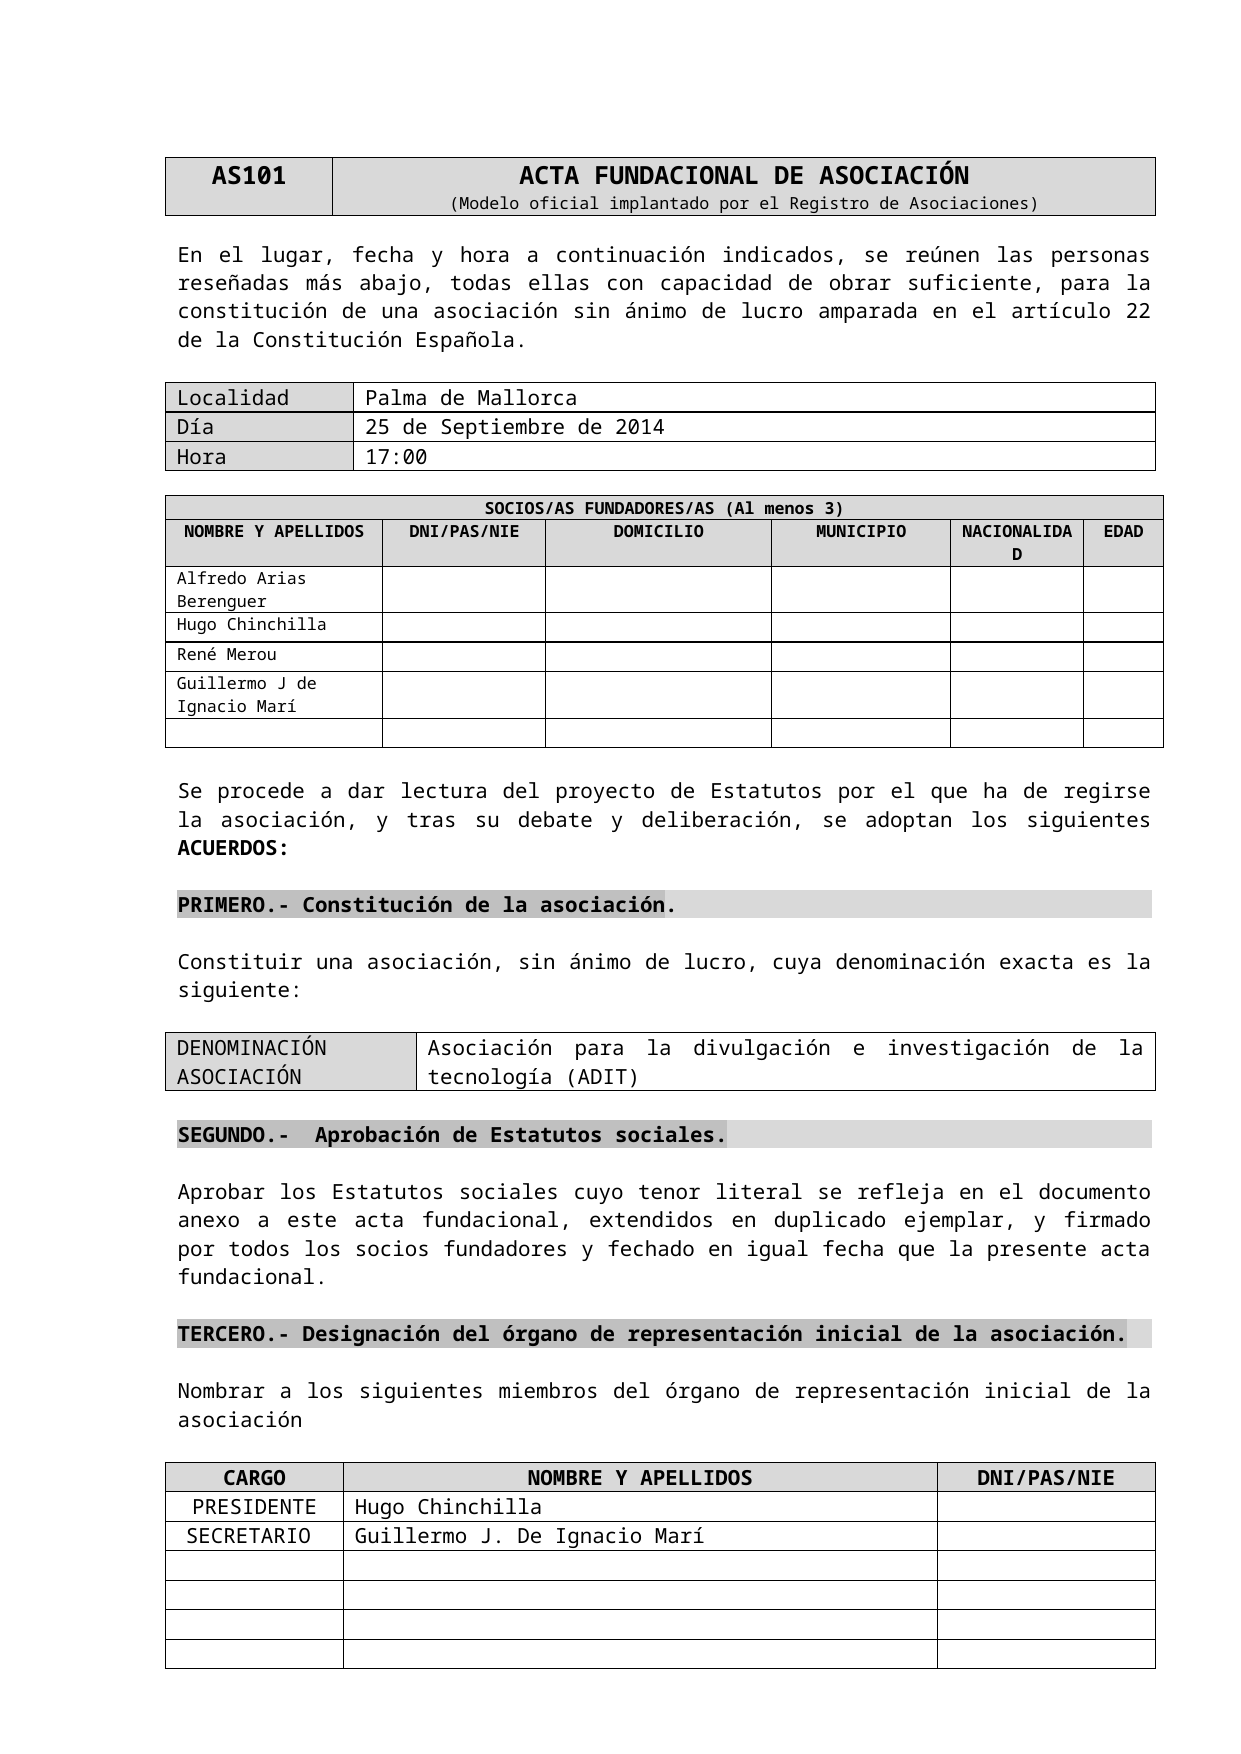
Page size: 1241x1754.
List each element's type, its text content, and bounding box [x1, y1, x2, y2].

table_header Asociación para la divulgación e investigación de la tecnología (ADIT) [417, 1033, 1155, 1090]
table_cell Hugo Chinchilla [344, 1492, 937, 1521]
table_header DNI/PAS/NIE [938, 1463, 1155, 1491]
table_cell [166, 1581, 343, 1609]
table_cell [938, 1581, 1155, 1609]
table_header CARGO [166, 1463, 343, 1491]
table_cell [546, 719, 771, 747]
table_cell SECRETARIO [166, 1522, 343, 1550]
table_cell [938, 1551, 1155, 1579]
table_cell [344, 1610, 937, 1638]
table_cell [951, 567, 1083, 612]
table_cell [166, 719, 382, 747]
table_cell [166, 1640, 343, 1668]
table_cell [383, 672, 545, 717]
table_cell 17:00 [354, 442, 1155, 470]
table_cell DNI/PAS/NIE [383, 520, 545, 566]
table_cell NOMBRE Y APELLIDOS [166, 520, 382, 566]
table_cell [938, 1640, 1155, 1668]
table_cell [166, 1551, 343, 1579]
table_cell [772, 613, 950, 641]
table_cell [383, 613, 545, 641]
table_cell [951, 672, 1083, 717]
table_cell Hora [166, 442, 353, 470]
table_cell [951, 643, 1083, 671]
table_cell Guillermo J de Ignacio Marí [166, 672, 382, 717]
table_cell [383, 567, 545, 612]
table_header NOMBRE Y APELLIDOS [344, 1463, 937, 1491]
table_cell René Merou [166, 643, 382, 671]
table_cell [383, 643, 545, 671]
table_cell [938, 1492, 1155, 1521]
table_cell [772, 672, 950, 717]
table_cell [938, 1522, 1155, 1550]
table_cell [1084, 613, 1163, 641]
table_cell [1084, 567, 1163, 612]
table_header Palma de Mallorca [354, 383, 1155, 411]
table_cell PRESIDENTE [166, 1492, 343, 1521]
table_cell [546, 613, 771, 641]
table_cell Guillermo J. De Ignacio Marí [344, 1522, 937, 1550]
table_cell [772, 719, 950, 747]
table_cell NACIONALIDAD [951, 520, 1083, 566]
table_cell EDAD [1084, 520, 1163, 566]
table_header AS101 [166, 158, 332, 215]
table_header SOCIOS/AS FUNDADORES/AS (Al menos 3) [166, 496, 1163, 519]
text Aprobar los Estatutos sociales cuyo tenor literal se refleja en el documento anexo a este acta fundacional, extendidos en duplicado ejemplar, y firmado por todos los socios fundadores y fechado en igual fecha que la presente acta fundacional. [177, 1177, 1152, 1291]
table_cell [938, 1610, 1155, 1638]
table_header DENOMINACIÓN ASOCIACIÓN [166, 1033, 416, 1090]
table_cell [344, 1551, 937, 1579]
table_cell [772, 643, 950, 671]
table_cell [772, 567, 950, 612]
text Constituir una asociación, sin ánimo de lucro, cuya denominación exacta es la siguiente: [177, 947, 1152, 1004]
table_cell [1084, 643, 1163, 671]
table_cell [546, 643, 771, 671]
table_cell DOMICILIO [546, 520, 771, 566]
text En el lugar, fecha y hora a continuación indicados, se reúnen las personas reseñadas más abajo, todas ellas con capacidad de obrar suficiente, para la constitución de una asociación sin ánimo de lucro amparada en el artículo 22 de la Constitución Española. [177, 240, 1152, 353]
table_cell Alfredo Arias Berenguer [166, 567, 382, 612]
table_cell Hugo Chinchilla [166, 613, 382, 641]
table_cell [344, 1581, 937, 1609]
table_header Localidad [166, 383, 353, 411]
table_cell [166, 1610, 343, 1638]
table_cell 25 de Septiembre de 2014 [354, 413, 1155, 441]
table_cell [1084, 719, 1163, 747]
text TERCERO.- Designación del órgano de representación inicial de la asociación. [177, 1319, 1152, 1348]
text PRIMERO.- Constitución de la asociación. [177, 890, 1152, 918]
text SEGUNDO.- Aprobación de Estatutos sociales. [177, 1120, 1152, 1148]
table_cell MUNICIPIO [772, 520, 950, 566]
table_cell [546, 567, 771, 612]
table_cell [951, 719, 1083, 747]
table_cell Día [166, 413, 353, 441]
table_cell [344, 1640, 937, 1668]
table_cell [383, 719, 545, 747]
table_header ACTA FUNDACIONAL DE ASOCIACIÓN (Modelo oficial implantado por el Registro de Asociaciones) [333, 158, 1155, 215]
table_cell [546, 672, 771, 717]
text Nombrar a los siguientes miembros del órgano de representación inicial de la asociación [177, 1376, 1152, 1433]
table_cell [1084, 672, 1163, 717]
table_cell [951, 613, 1083, 641]
text Se procede a dar lectura del proyecto de Estatutos por el que ha de regirse la asociación, y tras su debate y deliberación, se adoptan los siguientes ACUERDOS: [177, 776, 1152, 862]
